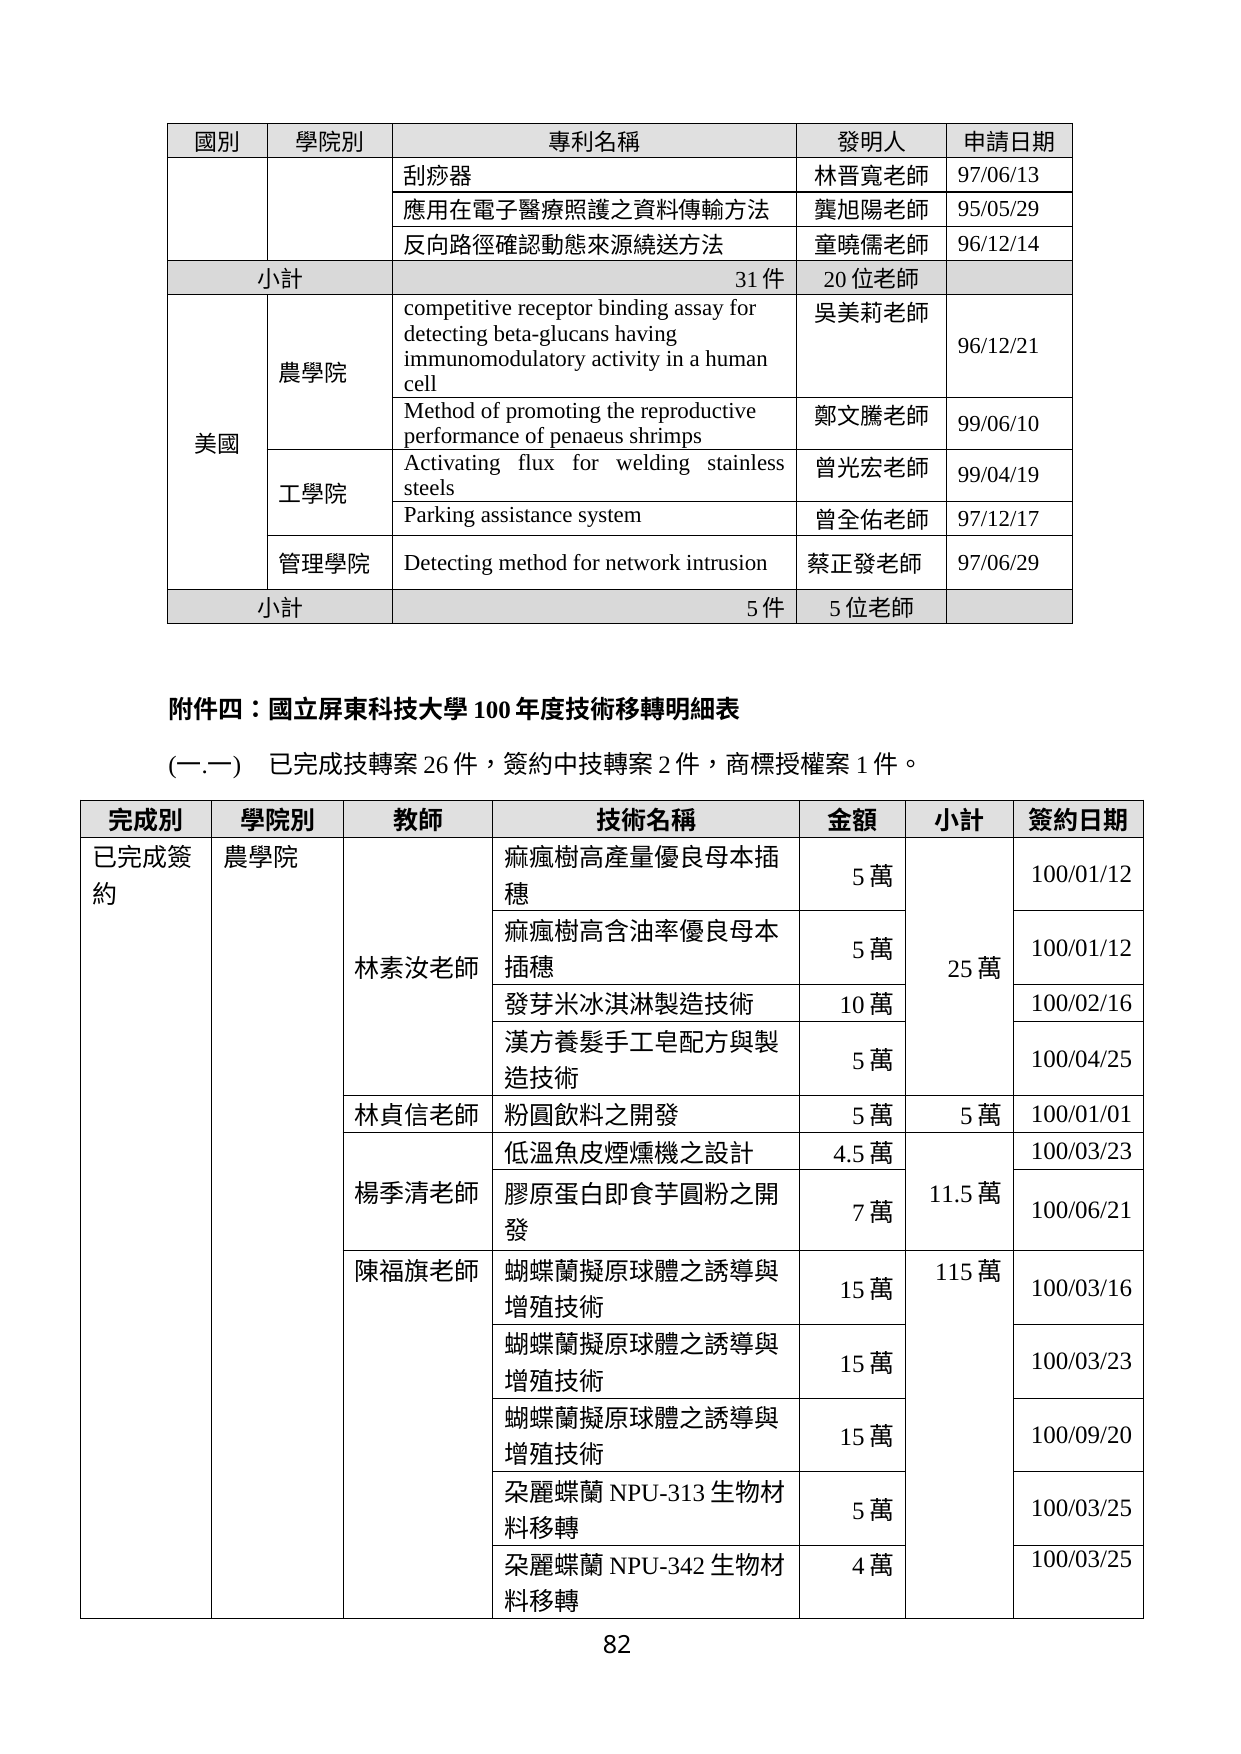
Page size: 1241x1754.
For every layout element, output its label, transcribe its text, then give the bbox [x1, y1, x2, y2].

table_cell 曾光宏老師 [797, 450, 946, 501]
table_cell 朶麗蝶蘭NPU-342生物材料移轉 [493, 1546, 799, 1618]
table_cell 100/01/12 [1014, 911, 1143, 984]
table_cell 115萬 [906, 1251, 1013, 1618]
table_cell 5萬 [800, 838, 905, 910]
table_cell [947, 261, 1072, 294]
list 已完成技轉案26件，簽約中技轉案2件，商標授權案1件。 [168, 744, 1122, 781]
table_cell 25萬 [906, 838, 1013, 1095]
table_cell 反向路徑確認動態來源繞送方法 [393, 227, 796, 260]
table_header 技術名稱 [493, 801, 799, 837]
table_cell 100/01/12 [1014, 838, 1143, 910]
table_cell competitive receptor binding assay for detecting beta-glucans having immunomodulatory activity in a human cell [393, 295, 796, 397]
table_cell 96/12/21 [947, 295, 1072, 397]
table_header 金額 [800, 801, 905, 837]
table_cell Detecting method for network intrusion [393, 536, 796, 589]
table_cell 陳福旗老師 [344, 1251, 492, 1618]
table_header 學院別 [212, 801, 343, 837]
table_cell 100/03/23 [1014, 1133, 1143, 1169]
table_cell 已完成簽約 [81, 838, 211, 1618]
table_cell 4.5萬 [800, 1133, 905, 1169]
table_cell 蔡正發老師 [797, 536, 946, 589]
table_cell 7萬 [800, 1170, 905, 1250]
table_cell 100/01/01 [1014, 1096, 1143, 1132]
table_header 申請日期 [947, 124, 1072, 157]
table_header 國別 [168, 124, 267, 157]
table_cell 林素汝老師 [344, 838, 492, 1095]
table_cell 15萬 [800, 1251, 905, 1324]
table_cell 95/05/29 [947, 193, 1072, 226]
table_cell [947, 590, 1072, 623]
table_cell 蝴蝶蘭擬原球體之誘導與增殖技術 [493, 1251, 799, 1324]
table_cell 15萬 [800, 1399, 905, 1471]
table_cell 楊季清老師 [344, 1133, 492, 1250]
table_cell Parking assistance system [393, 502, 796, 535]
table_cell 蝴蝶蘭擬原球體之誘導與增殖技術 [493, 1399, 799, 1471]
table_cell 100/02/16 [1014, 985, 1143, 1021]
table_cell Method of promoting the reproductive performance of penaeus shrimps [393, 398, 796, 449]
table_cell 童曉儒老師 [797, 227, 946, 260]
table_cell [268, 158, 392, 260]
table_cell 應用在電子醫療照護之資料傳輸方法 [393, 193, 796, 226]
table_cell [168, 158, 267, 260]
table_cell 31件 [393, 261, 796, 294]
table_cell 4萬 [800, 1546, 905, 1618]
table_cell 5萬 [800, 1472, 905, 1544]
table_cell 吳美莉老師 [797, 295, 946, 397]
table_cell 美國 [168, 295, 267, 589]
table_header 小計 [906, 801, 1013, 837]
table_cell 漢方養髮手工皂配方與製造技術 [493, 1022, 799, 1095]
table_cell 5件 [393, 590, 796, 623]
table_cell 97/12/17 [947, 502, 1072, 535]
table_header 發明人 [797, 124, 946, 157]
table_cell 小計 [168, 590, 392, 623]
table_cell 5萬 [906, 1096, 1013, 1132]
table_cell 100/03/25 [1014, 1546, 1143, 1618]
table_cell 5萬 [800, 1096, 905, 1132]
table_cell 低溫魚皮煙燻機之設計 [493, 1133, 799, 1169]
table_cell 100/09/20 [1014, 1399, 1143, 1471]
table_cell 100/03/23 [1014, 1325, 1143, 1397]
table_cell 農學院 [212, 838, 343, 1618]
table_cell 林晋寬老師 [797, 158, 946, 191]
table_cell 發芽米冰淇淋製造技術 [493, 985, 799, 1021]
table_cell 蝴蝶蘭擬原球體之誘導與增殖技術 [493, 1325, 799, 1397]
table_cell 97/06/13 [947, 158, 1072, 191]
table_cell 99/04/19 [947, 450, 1072, 501]
table_cell 20位老師 [797, 261, 946, 294]
table_cell 11.5萬 [906, 1133, 1013, 1250]
table_cell 100/03/16 [1014, 1251, 1143, 1324]
table_header 簽約日期 [1014, 801, 1143, 837]
table_cell 5萬 [800, 911, 905, 984]
table_header 完成別 [81, 801, 211, 837]
table_cell 100/03/25 [1014, 1472, 1143, 1544]
table_header 專利名稱 [393, 124, 796, 157]
table_cell 10萬 [800, 985, 905, 1021]
table_cell 97/06/29 [947, 536, 1072, 589]
table_cell 粉圓飲料之開發 [493, 1096, 799, 1132]
text 附件四：國立屏東科技大學100年度技術移轉明細表 [168, 689, 1122, 726]
table_cell 膠原蛋白即食芋圓粉之開發 [493, 1170, 799, 1250]
table_cell 管理學院 [268, 536, 392, 589]
table_cell 小計 [168, 261, 392, 294]
table_cell 曾全佑老師 [797, 502, 946, 535]
table_cell 痲瘋樹高產量優良母本插穗 [493, 838, 799, 910]
table_cell 朶麗蝶蘭NPU-313生物材料移轉 [493, 1472, 799, 1544]
table_cell 5萬 [800, 1022, 905, 1095]
table_cell 100/04/25 [1014, 1022, 1143, 1095]
table_cell 100/06/21 [1014, 1170, 1143, 1250]
table_cell 15萬 [800, 1325, 905, 1397]
table_cell 5位老師 [797, 590, 946, 623]
table_cell 工學院 [268, 450, 392, 535]
table_cell 刮痧器 [393, 158, 796, 191]
table_cell 龔旭陽老師 [797, 193, 946, 226]
table_header 學院別 [268, 124, 392, 157]
table_cell 99/06/10 [947, 398, 1072, 449]
table_cell 鄭文騰老師 [797, 398, 946, 449]
table_cell 96/12/14 [947, 227, 1072, 260]
table_cell 農學院 [268, 295, 392, 449]
table_cell 林貞信老師 [344, 1096, 492, 1132]
table_cell Activating flux for welding stainless steels [393, 450, 796, 501]
table_cell 痲瘋樹高含油率優良母本插穗 [493, 911, 799, 984]
table_header 教師 [344, 801, 492, 837]
